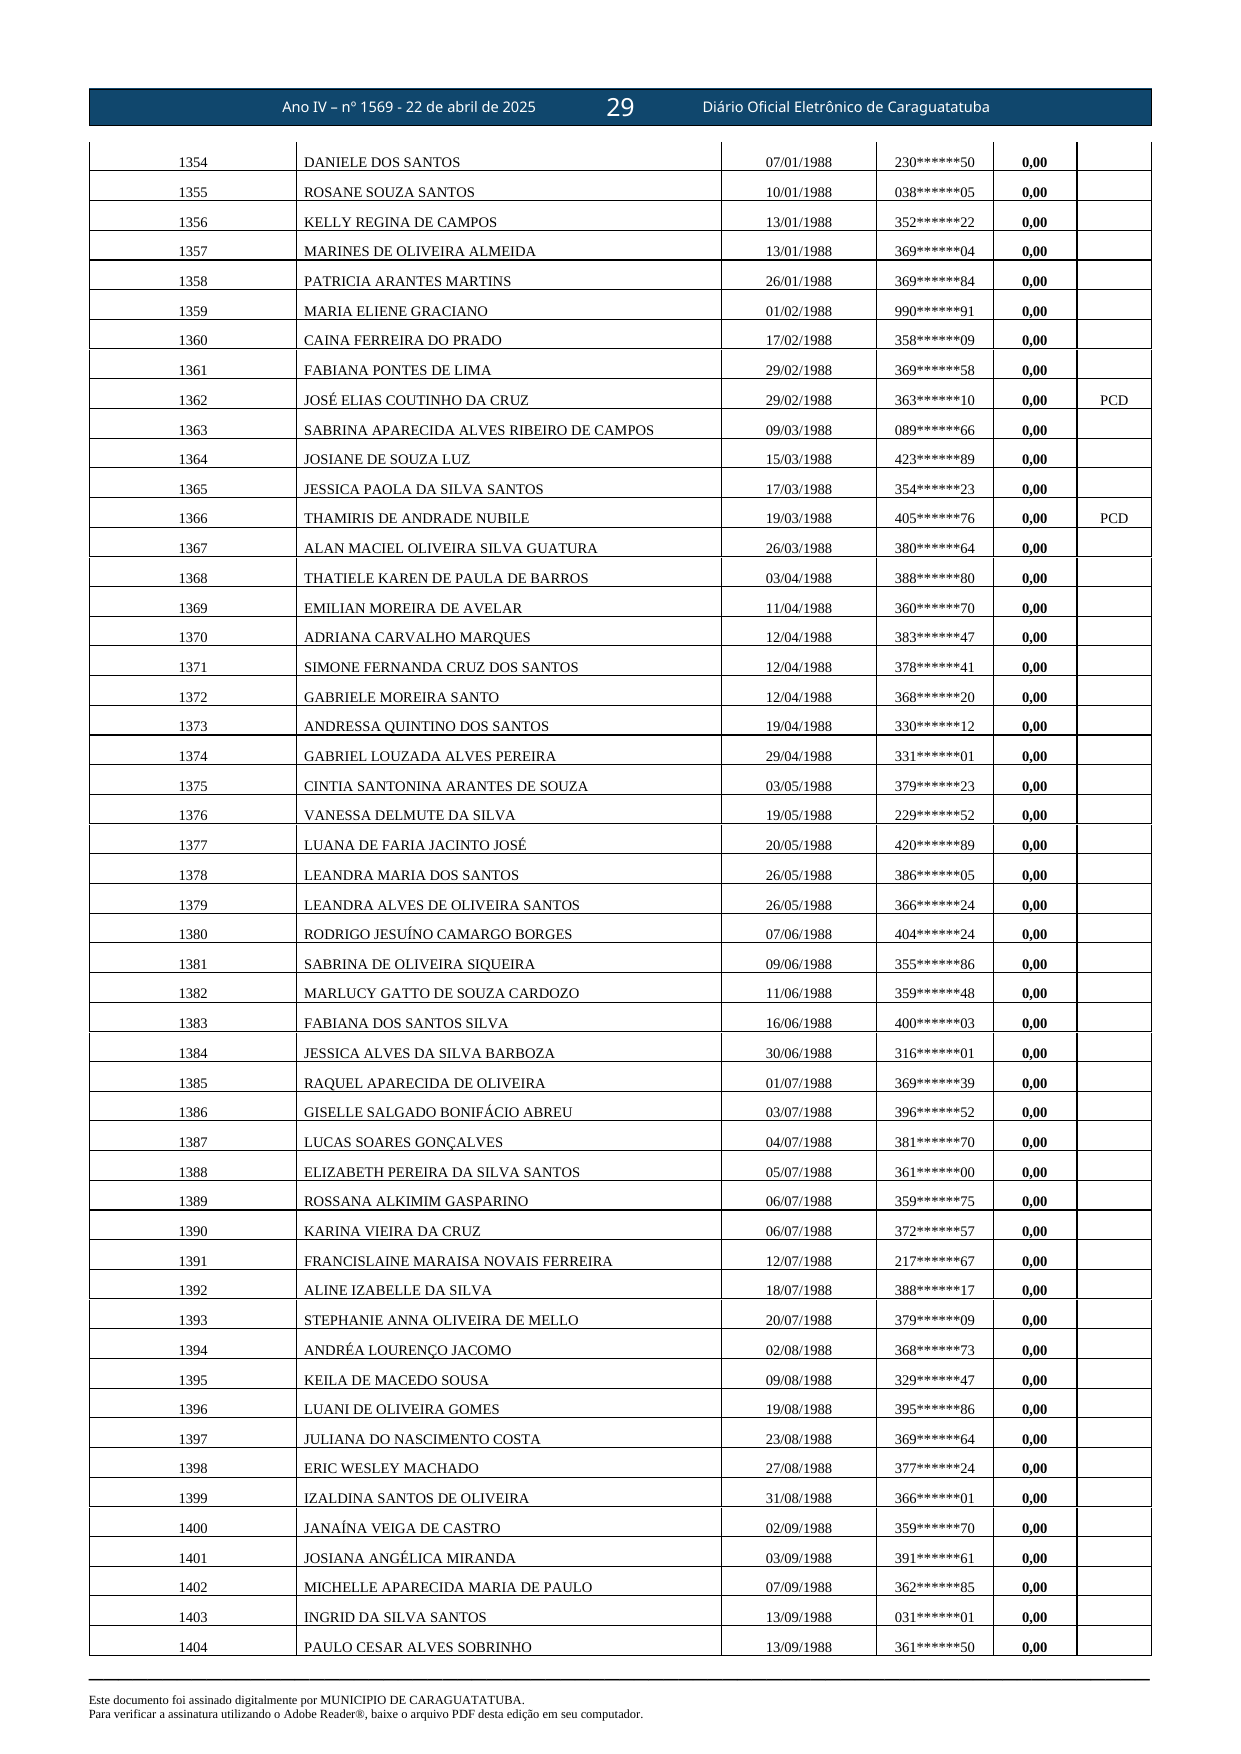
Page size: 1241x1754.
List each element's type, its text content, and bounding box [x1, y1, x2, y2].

table_cell 352******22 [877, 201, 993, 230]
table_cell KELLY REGINA DE CAMPOS [297, 201, 721, 230]
table_cell 1365 [90, 468, 296, 497]
table_cell 0,00 [994, 409, 1076, 438]
table_cell [1078, 320, 1151, 348]
table_cell 01/02/1988 [722, 290, 876, 319]
table_cell [1078, 1626, 1151, 1655]
table_cell 0,00 [994, 290, 1076, 319]
table_cell 359******75 [877, 1181, 993, 1209]
table_cell [1078, 261, 1151, 289]
table_cell 369******58 [877, 350, 993, 378]
table_cell [1078, 943, 1151, 972]
table_cell 383******47 [877, 617, 993, 645]
table_cell 1393 [90, 1300, 296, 1328]
table_cell 0,00 [994, 498, 1076, 527]
table_cell RAQUEL APARECIDA DE OLIVEIRA [297, 1062, 721, 1091]
table_cell 0,00 [994, 201, 1076, 230]
table_cell 377******24 [877, 1448, 993, 1477]
table_cell 26/03/1988 [722, 528, 876, 556]
table_cell 369******84 [877, 261, 993, 289]
table_cell 13/09/1988 [722, 1596, 876, 1625]
table_cell [1078, 1270, 1151, 1298]
table_cell ANDRÉA LOURENÇO JACOMO [297, 1329, 721, 1358]
table_cell 0,00 [994, 261, 1076, 289]
table_cell 29/04/1988 [722, 736, 876, 764]
table_cell [1078, 1211, 1151, 1239]
table_cell 06/07/1988 [722, 1181, 876, 1209]
table_cell 23/08/1988 [722, 1418, 876, 1447]
table_cell 0,00 [994, 558, 1076, 586]
table_cell JOSIANE DE SOUZA LUZ [297, 439, 721, 467]
table_cell 17/02/1988 [722, 320, 876, 348]
table_cell 380******64 [877, 528, 993, 556]
table_cell 1356 [90, 201, 296, 230]
table_cell 0,00 [994, 1567, 1076, 1595]
table_cell 230******50 [877, 142, 993, 170]
table_cell CAINA FERREIRA DO PRADO [297, 320, 721, 348]
table_cell IZALDINA SANTOS DE OLIVEIRA [297, 1478, 721, 1506]
table_cell 368******73 [877, 1329, 993, 1358]
table_cell 29/02/1988 [722, 350, 876, 378]
table_cell 0,00 [994, 350, 1076, 378]
table_cell 0,00 [994, 1211, 1076, 1239]
table_cell 217******67 [877, 1240, 993, 1269]
table_cell SIMONE FERNANDA CRUZ DOS SANTOS [297, 646, 721, 675]
table_cell 30/06/1988 [722, 1033, 876, 1061]
table_cell 17/03/1988 [722, 468, 876, 497]
table_cell 03/05/1988 [722, 765, 876, 794]
table_cell 11/04/1988 [722, 587, 876, 616]
table_cell 12/04/1988 [722, 646, 876, 675]
table_cell FABIANA DOS SANTOS SILVA [297, 1003, 721, 1031]
table_cell 369******64 [877, 1418, 993, 1447]
table_cell 0,00 [994, 1270, 1076, 1298]
table_cell MICHELLE APARECIDA MARIA DE PAULO [297, 1567, 721, 1595]
table_cell ALAN MACIEL OLIVEIRA SILVA GUATURA [297, 528, 721, 556]
table_cell 1399 [90, 1478, 296, 1506]
table_cell 1395 [90, 1359, 296, 1388]
table_cell 01/07/1988 [722, 1062, 876, 1091]
table_cell 09/06/1988 [722, 943, 876, 972]
table_cell 396******52 [877, 1092, 993, 1120]
table_cell 0,00 [994, 854, 1076, 883]
table_cell THATIELE KAREN DE PAULA DE BARROS [297, 558, 721, 586]
table_cell [1078, 587, 1151, 616]
table_cell 1387 [90, 1121, 296, 1150]
table_cell 363******10 [877, 379, 993, 408]
table_cell 369******39 [877, 1062, 993, 1091]
table_cell 0,00 [994, 795, 1076, 823]
table_cell 0,00 [994, 528, 1076, 556]
table_cell 0,00 [994, 736, 1076, 764]
table_cell 12/07/1988 [722, 1240, 876, 1269]
table_cell 423******89 [877, 439, 993, 467]
table_cell [1078, 1181, 1151, 1209]
table_cell [1078, 439, 1151, 467]
table_cell 0,00 [994, 1329, 1076, 1358]
table_cell 0,00 [994, 884, 1076, 913]
table_cell ADRIANA CARVALHO MARQUES [297, 617, 721, 645]
table_cell LUANI DE OLIVEIRA GOMES [297, 1389, 721, 1417]
table_cell 388******80 [877, 558, 993, 586]
table_cell 1398 [90, 1448, 296, 1477]
table_cell 09/03/1988 [722, 409, 876, 438]
table_cell SABRINA DE OLIVEIRA SIQUEIRA [297, 943, 721, 972]
table_cell 10/01/1988 [722, 171, 876, 200]
table_cell [1078, 617, 1151, 645]
table_cell 1376 [90, 795, 296, 823]
table_cell 0,00 [994, 1300, 1076, 1328]
table_cell PATRICIA ARANTES MARTINS [297, 261, 721, 289]
table_cell 361******00 [877, 1151, 993, 1180]
table_cell 1383 [90, 1003, 296, 1031]
table_cell 06/07/1988 [722, 1211, 876, 1239]
table_cell 388******17 [877, 1270, 993, 1298]
table_cell 229******52 [877, 795, 993, 823]
table_cell 1355 [90, 171, 296, 200]
table_cell 420******89 [877, 825, 993, 853]
table_cell 360******70 [877, 587, 993, 616]
table_cell INGRID DA SILVA SANTOS [297, 1596, 721, 1625]
table_cell LUANA DE FARIA JACINTO JOSÉ [297, 825, 721, 853]
table_cell JESSICA PAOLA DA SILVA SANTOS [297, 468, 721, 497]
table_cell GABRIEL LOUZADA ALVES PEREIRA [297, 736, 721, 764]
table_cell LEANDRA ALVES DE OLIVEIRA SANTOS [297, 884, 721, 913]
table_cell THAMIRIS DE ANDRADE NUBILE [297, 498, 721, 527]
table_cell 16/06/1988 [722, 1003, 876, 1031]
table_cell 1377 [90, 825, 296, 853]
table_cell 1361 [90, 350, 296, 378]
table_cell [1078, 1567, 1151, 1595]
table_cell 19/03/1988 [722, 498, 876, 527]
table_cell [1078, 290, 1151, 319]
table_cell 0,00 [994, 617, 1076, 645]
table_cell 19/05/1988 [722, 795, 876, 823]
table_cell 02/08/1988 [722, 1329, 876, 1358]
table_cell 0,00 [994, 379, 1076, 408]
table_cell ELIZABETH PEREIRA DA SILVA SANTOS [297, 1151, 721, 1180]
table_cell 359******48 [877, 973, 993, 1002]
table_cell [1078, 1448, 1151, 1477]
table_cell 20/07/1988 [722, 1300, 876, 1328]
table_cell 1354 [90, 142, 296, 170]
table_cell 13/09/1988 [722, 1626, 876, 1655]
table_cell [1078, 350, 1151, 378]
table_cell 0,00 [994, 646, 1076, 675]
table_cell 0,00 [994, 587, 1076, 616]
table_cell 990******91 [877, 290, 993, 319]
table_cell [1078, 1508, 1151, 1536]
table_cell 07/01/1988 [722, 142, 876, 170]
table_cell 1401 [90, 1537, 296, 1566]
table_cell 1364 [90, 439, 296, 467]
table_cell 0,00 [994, 706, 1076, 734]
table_cell 362******85 [877, 1567, 993, 1595]
table_cell 0,00 [994, 1151, 1076, 1180]
table_cell 0,00 [994, 1478, 1076, 1506]
table_cell 0,00 [994, 973, 1076, 1002]
table_cell 1370 [90, 617, 296, 645]
table_cell 1359 [90, 290, 296, 319]
table_cell JANAÍNA VEIGA DE CASTRO [297, 1508, 721, 1536]
table_cell 316******01 [877, 1033, 993, 1061]
table_cell 0,00 [994, 1121, 1076, 1150]
table_cell 0,00 [994, 676, 1076, 705]
table_cell JESSICA ALVES DA SILVA BARBOZA [297, 1033, 721, 1061]
table_cell 02/09/1988 [722, 1508, 876, 1536]
table_cell [1078, 825, 1151, 853]
table_cell 1385 [90, 1062, 296, 1091]
table_cell 0,00 [994, 231, 1076, 259]
table_cell 27/08/1988 [722, 1448, 876, 1477]
table_cell 379******09 [877, 1300, 993, 1328]
table_cell [1078, 142, 1151, 170]
table_cell 1384 [90, 1033, 296, 1061]
table_cell ANDRESSA QUINTINO DOS SANTOS [297, 706, 721, 734]
table_cell [1078, 795, 1151, 823]
table_cell 04/07/1988 [722, 1121, 876, 1150]
table_cell [1078, 646, 1151, 675]
table_cell 0,00 [994, 439, 1076, 467]
table_cell 372******57 [877, 1211, 993, 1239]
table_cell 1388 [90, 1151, 296, 1180]
table_cell 26/01/1988 [722, 261, 876, 289]
table_cell 0,00 [994, 1092, 1076, 1120]
table_cell DANIELE DOS SANTOS [297, 142, 721, 170]
table_cell KEILA DE MACEDO SOUSA [297, 1359, 721, 1388]
table_cell [1078, 231, 1151, 259]
table_cell 1404 [90, 1626, 296, 1655]
table_cell 1390 [90, 1211, 296, 1239]
table_cell 0,00 [994, 1062, 1076, 1091]
table_cell 18/07/1988 [722, 1270, 876, 1298]
table_cell 0,00 [994, 1418, 1076, 1447]
table_cell 1386 [90, 1092, 296, 1120]
table_cell 0,00 [994, 1033, 1076, 1061]
table_cell [1078, 854, 1151, 883]
table_cell [1078, 1389, 1151, 1417]
table_cell 0,00 [994, 1389, 1076, 1417]
table_cell 13/01/1988 [722, 231, 876, 259]
table_cell 366******01 [877, 1478, 993, 1506]
table_cell 038******05 [877, 171, 993, 200]
table_cell [1078, 1151, 1151, 1180]
table_cell [1078, 1003, 1151, 1031]
table_cell [1078, 528, 1151, 556]
table_cell 1362 [90, 379, 296, 408]
table_cell FABIANA PONTES DE LIMA [297, 350, 721, 378]
table_cell 1400 [90, 1508, 296, 1536]
table_cell [1078, 468, 1151, 497]
table_cell 1368 [90, 558, 296, 586]
table_cell [1078, 706, 1151, 734]
table_cell 1366 [90, 498, 296, 527]
table_cell 19/04/1988 [722, 706, 876, 734]
table_cell 1394 [90, 1329, 296, 1358]
table_cell [1078, 1062, 1151, 1091]
table_cell 395******86 [877, 1389, 993, 1417]
table_cell KARINA VIEIRA DA CRUZ [297, 1211, 721, 1239]
table_cell 0,00 [994, 914, 1076, 942]
table_cell 0,00 [994, 1508, 1076, 1536]
table_cell 0,00 [994, 320, 1076, 348]
table_cell ROSSANA ALKIMIM GASPARINO [297, 1181, 721, 1209]
table_cell 369******04 [877, 231, 993, 259]
table_cell ROSANE SOUZA SANTOS [297, 171, 721, 200]
table_cell [1078, 201, 1151, 230]
table_cell 0,00 [994, 1448, 1076, 1477]
table_cell 03/07/1988 [722, 1092, 876, 1120]
table_cell 13/01/1988 [722, 201, 876, 230]
table_cell 12/04/1988 [722, 676, 876, 705]
table_cell 1392 [90, 1270, 296, 1298]
table_cell 1360 [90, 320, 296, 348]
table_cell 386******05 [877, 854, 993, 883]
table_cell FRANCISLAINE MARAISA NOVAIS FERREIRA [297, 1240, 721, 1269]
table_cell [1078, 1092, 1151, 1120]
table_cell 031******01 [877, 1596, 993, 1625]
table_cell 1403 [90, 1596, 296, 1625]
table_cell [1078, 884, 1151, 913]
table_cell ALINE IZABELLE DA SILVA [297, 1270, 721, 1298]
table_cell MARLUCY GATTO DE SOUZA CARDOZO [297, 973, 721, 1002]
table_cell MARIA ELIENE GRACIANO [297, 290, 721, 319]
table_cell 20/05/1988 [722, 825, 876, 853]
table_cell 391******61 [877, 1537, 993, 1566]
table_cell PCD [1078, 498, 1151, 527]
table_cell 354******23 [877, 468, 993, 497]
table_cell 405******76 [877, 498, 993, 527]
table_cell [1078, 1596, 1151, 1625]
table_cell ERIC WESLEY MACHADO [297, 1448, 721, 1477]
table_cell 378******41 [877, 646, 993, 675]
table_cell LEANDRA MARIA DOS SANTOS [297, 854, 721, 883]
table_cell [1078, 914, 1151, 942]
table_cell 1374 [90, 736, 296, 764]
table_cell [1078, 409, 1151, 438]
table_cell 368******20 [877, 676, 993, 705]
table_cell 1379 [90, 884, 296, 913]
table_cell 1378 [90, 854, 296, 883]
table_cell 0,00 [994, 765, 1076, 794]
table_cell 1396 [90, 1389, 296, 1417]
table_cell [1078, 558, 1151, 586]
table_cell [1078, 1537, 1151, 1566]
table_cell 404******24 [877, 914, 993, 942]
table_cell 12/04/1988 [722, 617, 876, 645]
table_cell 26/05/1988 [722, 854, 876, 883]
table_cell 359******70 [877, 1508, 993, 1536]
table_cell 31/08/1988 [722, 1478, 876, 1506]
table_cell [1078, 1478, 1151, 1506]
table_cell [1078, 1418, 1151, 1447]
table_cell 379******23 [877, 765, 993, 794]
table_cell 330******12 [877, 706, 993, 734]
table_cell [1078, 171, 1151, 200]
table_cell JULIANA DO NASCIMENTO COSTA [297, 1418, 721, 1447]
table_cell MARINES DE OLIVEIRA ALMEIDA [297, 231, 721, 259]
table_cell 26/05/1988 [722, 884, 876, 913]
table_cell [1078, 1329, 1151, 1358]
table_cell 381******70 [877, 1121, 993, 1150]
table_cell PCD [1078, 379, 1151, 408]
table_cell SABRINA APARECIDA ALVES RIBEIRO DE CAMPOS [297, 409, 721, 438]
table_cell 355******86 [877, 943, 993, 972]
table_cell 400******03 [877, 1003, 993, 1031]
table_cell 1397 [90, 1418, 296, 1447]
table_cell JOSÉ ELIAS COUTINHO DA CRUZ [297, 379, 721, 408]
table_cell EMILIAN MOREIRA DE AVELAR [297, 587, 721, 616]
table_cell 366******24 [877, 884, 993, 913]
table_cell 0,00 [994, 1181, 1076, 1209]
table_cell 0,00 [994, 1626, 1076, 1655]
table_cell 0,00 [994, 825, 1076, 853]
table_cell 1373 [90, 706, 296, 734]
table_cell [1078, 1121, 1151, 1150]
table_cell 09/08/1988 [722, 1359, 876, 1388]
table_cell [1078, 1033, 1151, 1061]
table_cell 1367 [90, 528, 296, 556]
table_cell 1363 [90, 409, 296, 438]
table_cell 29/02/1988 [722, 379, 876, 408]
table_cell 0,00 [994, 171, 1076, 200]
table_cell 0,00 [994, 1003, 1076, 1031]
table_cell 089******66 [877, 409, 993, 438]
table_cell [1078, 765, 1151, 794]
table_cell 19/08/1988 [722, 1389, 876, 1417]
table_cell [1078, 736, 1151, 764]
table_cell 1358 [90, 261, 296, 289]
table_cell 0,00 [994, 1359, 1076, 1388]
table_cell [1078, 973, 1151, 1002]
table_cell LUCAS SOARES GONÇALVES [297, 1121, 721, 1150]
table_cell 07/06/1988 [722, 914, 876, 942]
table_cell 361******50 [877, 1626, 993, 1655]
table_cell 1380 [90, 914, 296, 942]
table_cell 03/04/1988 [722, 558, 876, 586]
table_cell CINTIA SANTONINA ARANTES DE SOUZA [297, 765, 721, 794]
table_cell 0,00 [994, 1596, 1076, 1625]
table_cell GABRIELE MOREIRA SANTO [297, 676, 721, 705]
table_cell 11/06/1988 [722, 973, 876, 1002]
table_cell 1371 [90, 646, 296, 675]
table_cell GISELLE SALGADO BONIFÁCIO ABREU [297, 1092, 721, 1120]
table_cell 0,00 [994, 943, 1076, 972]
table_cell 0,00 [994, 142, 1076, 170]
table_cell 05/07/1988 [722, 1151, 876, 1180]
table_cell 1389 [90, 1181, 296, 1209]
table_cell 07/09/1988 [722, 1567, 876, 1595]
table_cell JOSIANA ANGÉLICA MIRANDA [297, 1537, 721, 1566]
table_cell 1375 [90, 765, 296, 794]
table_cell 15/03/1988 [722, 439, 876, 467]
table_cell 0,00 [994, 1240, 1076, 1269]
table_cell 1369 [90, 587, 296, 616]
table_cell 1381 [90, 943, 296, 972]
table_cell PAULO CESAR ALVES SOBRINHO [297, 1626, 721, 1655]
table_cell 1382 [90, 973, 296, 1002]
table_cell 329******47 [877, 1359, 993, 1388]
table_cell [1078, 1359, 1151, 1388]
table_cell 1402 [90, 1567, 296, 1595]
table_cell STEPHANIE ANNA OLIVEIRA DE MELLO [297, 1300, 721, 1328]
table_cell [1078, 1240, 1151, 1269]
table_cell RODRIGO JESUÍNO CAMARGO BORGES [297, 914, 721, 942]
table_cell 358******09 [877, 320, 993, 348]
table_cell 331******01 [877, 736, 993, 764]
table_cell 0,00 [994, 1537, 1076, 1566]
table_cell [1078, 676, 1151, 705]
table_cell 03/09/1988 [722, 1537, 876, 1566]
table_cell [1078, 1300, 1151, 1328]
table_cell 1357 [90, 231, 296, 259]
table_cell VANESSA DELMUTE DA SILVA [297, 795, 721, 823]
table_cell 1372 [90, 676, 296, 705]
table_cell 0,00 [994, 468, 1076, 497]
table_cell 1391 [90, 1240, 296, 1269]
